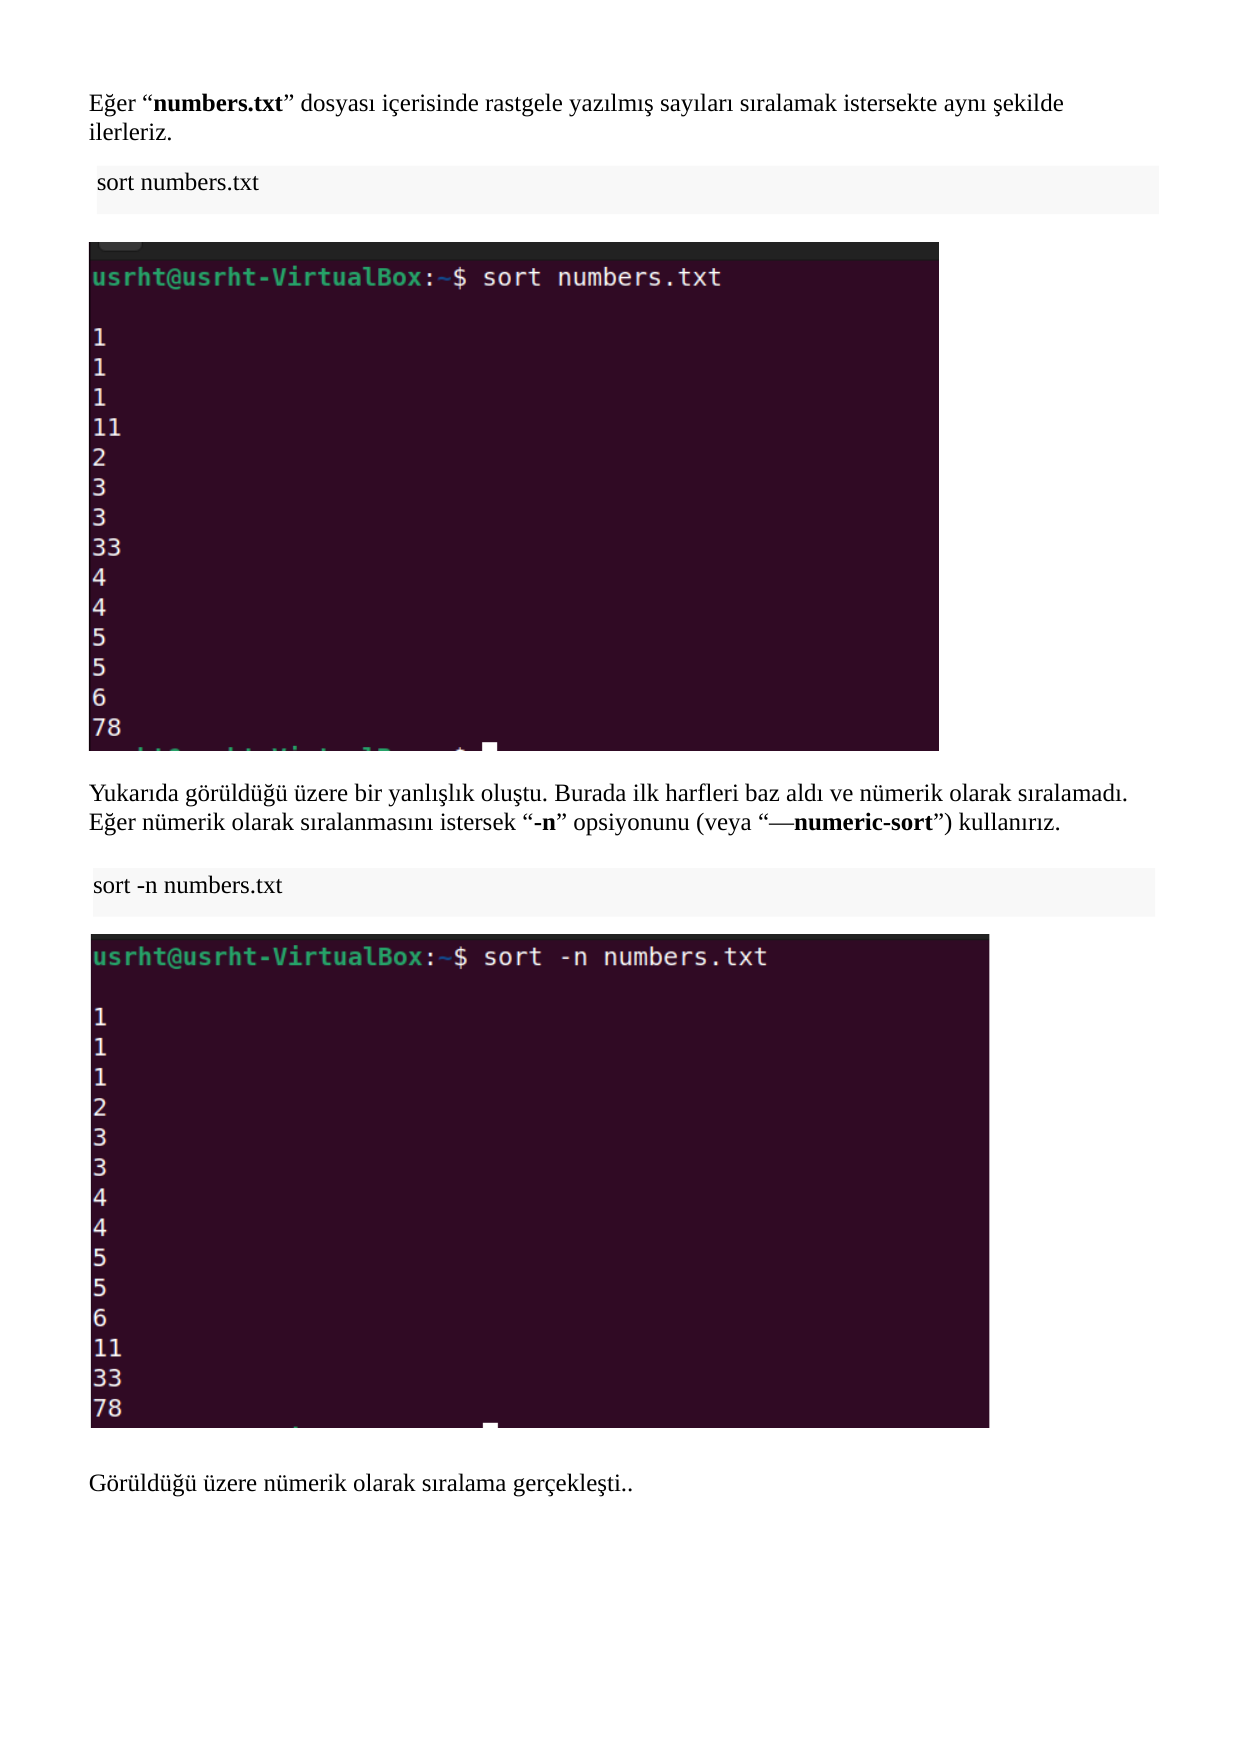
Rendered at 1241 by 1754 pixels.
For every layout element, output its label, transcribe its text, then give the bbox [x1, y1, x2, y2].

text Görüldüğü üzere nümerik olarak sıralama gerçekleşti.. [88, 1468, 1152, 1497]
text Yukarıda görüldüğü üzere bir yanlışlık oluştu. Burada ilk harfleri baz aldı ve nümerik olarak sıralamadı. [88, 750, 1152, 807]
text Eğer nümerik olarak sıralanmasını istersek “-n” opsiyonunu (veya “—numeric-sort”) kullanırız. [88, 807, 1152, 836]
picture [88, 242, 939, 751]
text Eğer “numbers.txt” dosyası içerisinde rastgele yazılmış sayıları sıralamak istersekte aynı şekilde ilerleriz. [88, 88, 1152, 203]
picture [90, 934, 990, 1428]
